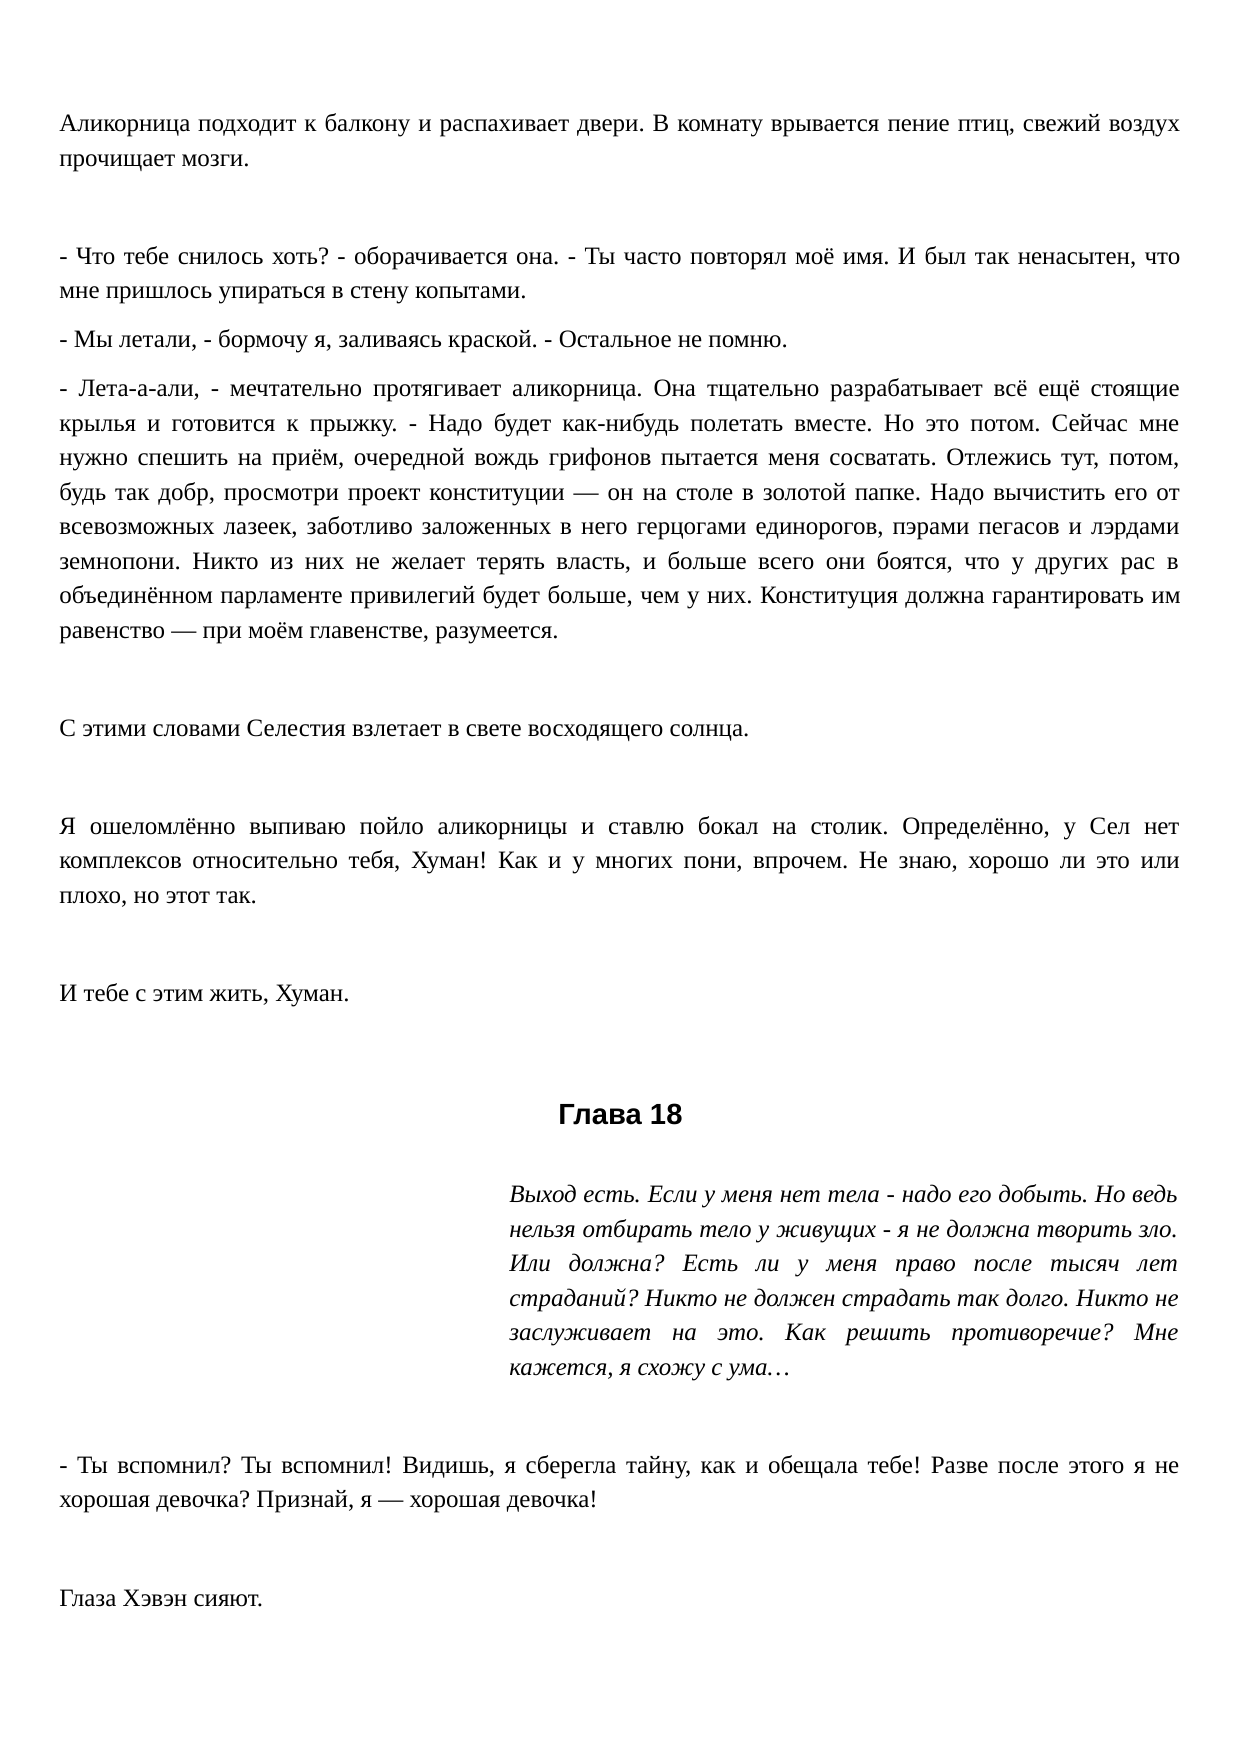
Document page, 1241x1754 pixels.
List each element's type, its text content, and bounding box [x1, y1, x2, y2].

text - Что тебе снилось хоть? - оборачивается она. - Ты часто повторял моё имя. И был так ненасытен, что мне пришлось упираться в стену копытами. [59, 241, 1181, 304]
subtitle Глава 18 [59, 1097, 1181, 1131]
text - Ты вспомнил? Ты вспомнил! Видишь, я сберегла тайну, как и обещала тебе! Разве после этого я не хорошая девочка? Признай, я — хорошая девочка! [59, 1450, 1181, 1513]
text Выход есть. Если у меня нет тела - надо его добыть. Но ведь нельзя отбирать тело у живущих - я не должна творить зло. Или должна? Есть ли у меня право после тысяч лет страданий? Никто не должен страдать так долго. Никто не заслуживает на это. Как решить противоречие? Мне кажется, я схожу с ума… [509, 1179, 1181, 1381]
text Аликорница подходит к балкону и распахивает двери. В комнату врывается пение птиц, свежий воздух прочищает мозги. [59, 108, 1181, 171]
text - Лета-а-али, - мечтательно протягивает аликорница. Она тщательно разрабатывает всё ещё стоящие крылья и готовится к прыжку. - Надо будет как-нибудь полетать вместе. Но это потом. Сейчас мне нужно спешить на приём, очередной вождь грифонов пытается меня сосватать. Отлежись тут, потом, будь так добр, просмотри проект конституции — он на столе в золотой папке. Надо вычистить его от всевозможных лазеек, заботливо заложенных в него герцогами единорогов, пэрами пегасов и лэрдами земнопони. Никто из них не желает терять власть, и больше всего они боятся, что у других рас в объединённом парламенте привилегий будет больше, чем у них. Конституция должна гарантировать им равенство — при моём главенстве, разумеется. [59, 373, 1181, 643]
text С этими словами Селестия взлетает в свете восходящего солнца. [59, 713, 1181, 742]
text Я ошеломлённо выпиваю пойло аликорницы и ставлю бокал на столик. Определённо, у Сел нет комплексов относительно тебя, Хуман! Как и у многих пони, впрочем. Не знаю, хорошо ли это или плохо, но этот так. [59, 811, 1181, 909]
text Глаза Хэвэн сияют. [59, 1583, 1181, 1611]
text И тебе с этим жить, Хуман. [59, 978, 1181, 1007]
text - Мы летали, - бормочу я, заливаясь краской. - Остальное не помню. [59, 324, 1181, 353]
